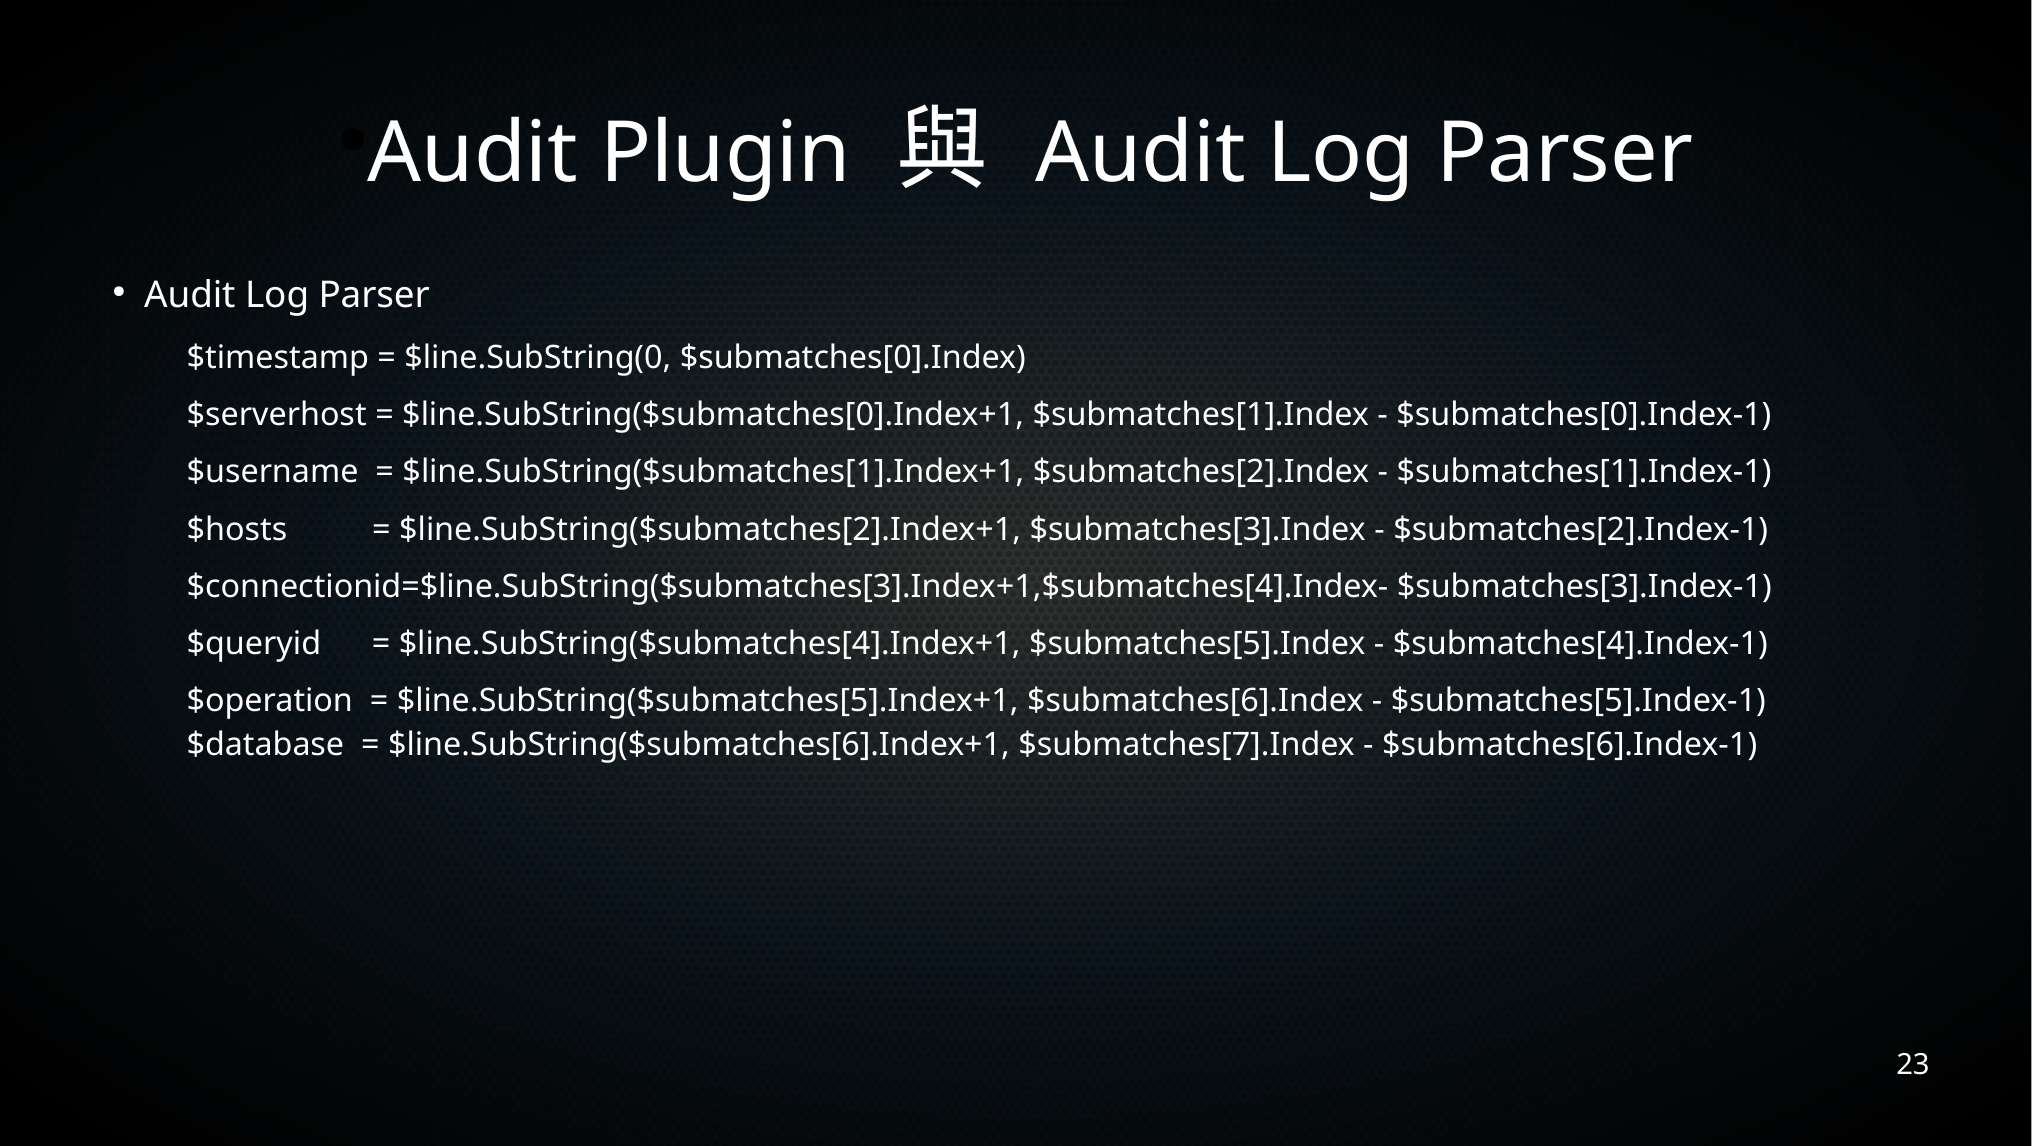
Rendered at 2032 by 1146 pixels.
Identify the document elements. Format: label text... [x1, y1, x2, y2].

picture [0, 0, 2032, 1146]
list Audit Log Parser $timestamp = $line.SubString(0, $submatches[0].Index) $serverhost = $line.SubString($submatches[0].Index+1, $submatches[1].Index - $submatches[0].Index-1) $username = $line.SubString($submatches[1].Index+1, $submatches[2].Index - $submatches[1].Index-1) $hosts = $line.SubString($submatches[2].Index+1, $submatches[3].Index - $submatches[2].Index-1) $connectionid=$line.SubString($submatches[3].Index+1,$submatches[4].Index- $submatches[3].Index-1) $queryid = $line.SubString($submatches[4].Index+1, $submatches[5].Index - $submatches[4].Index-1) $operation = $line.SubString($submatches[5].Index+1, $submatches[6].Index - $submatches[5].Index-1) $database = $line.SubString($submatches[6].Index+1, $submatches[7].Index - $submatches[6].Index-1) [101, 268, 1890, 933]
title Audit Plugin 與 Audit Log Parser [101, 45, 1930, 237]
